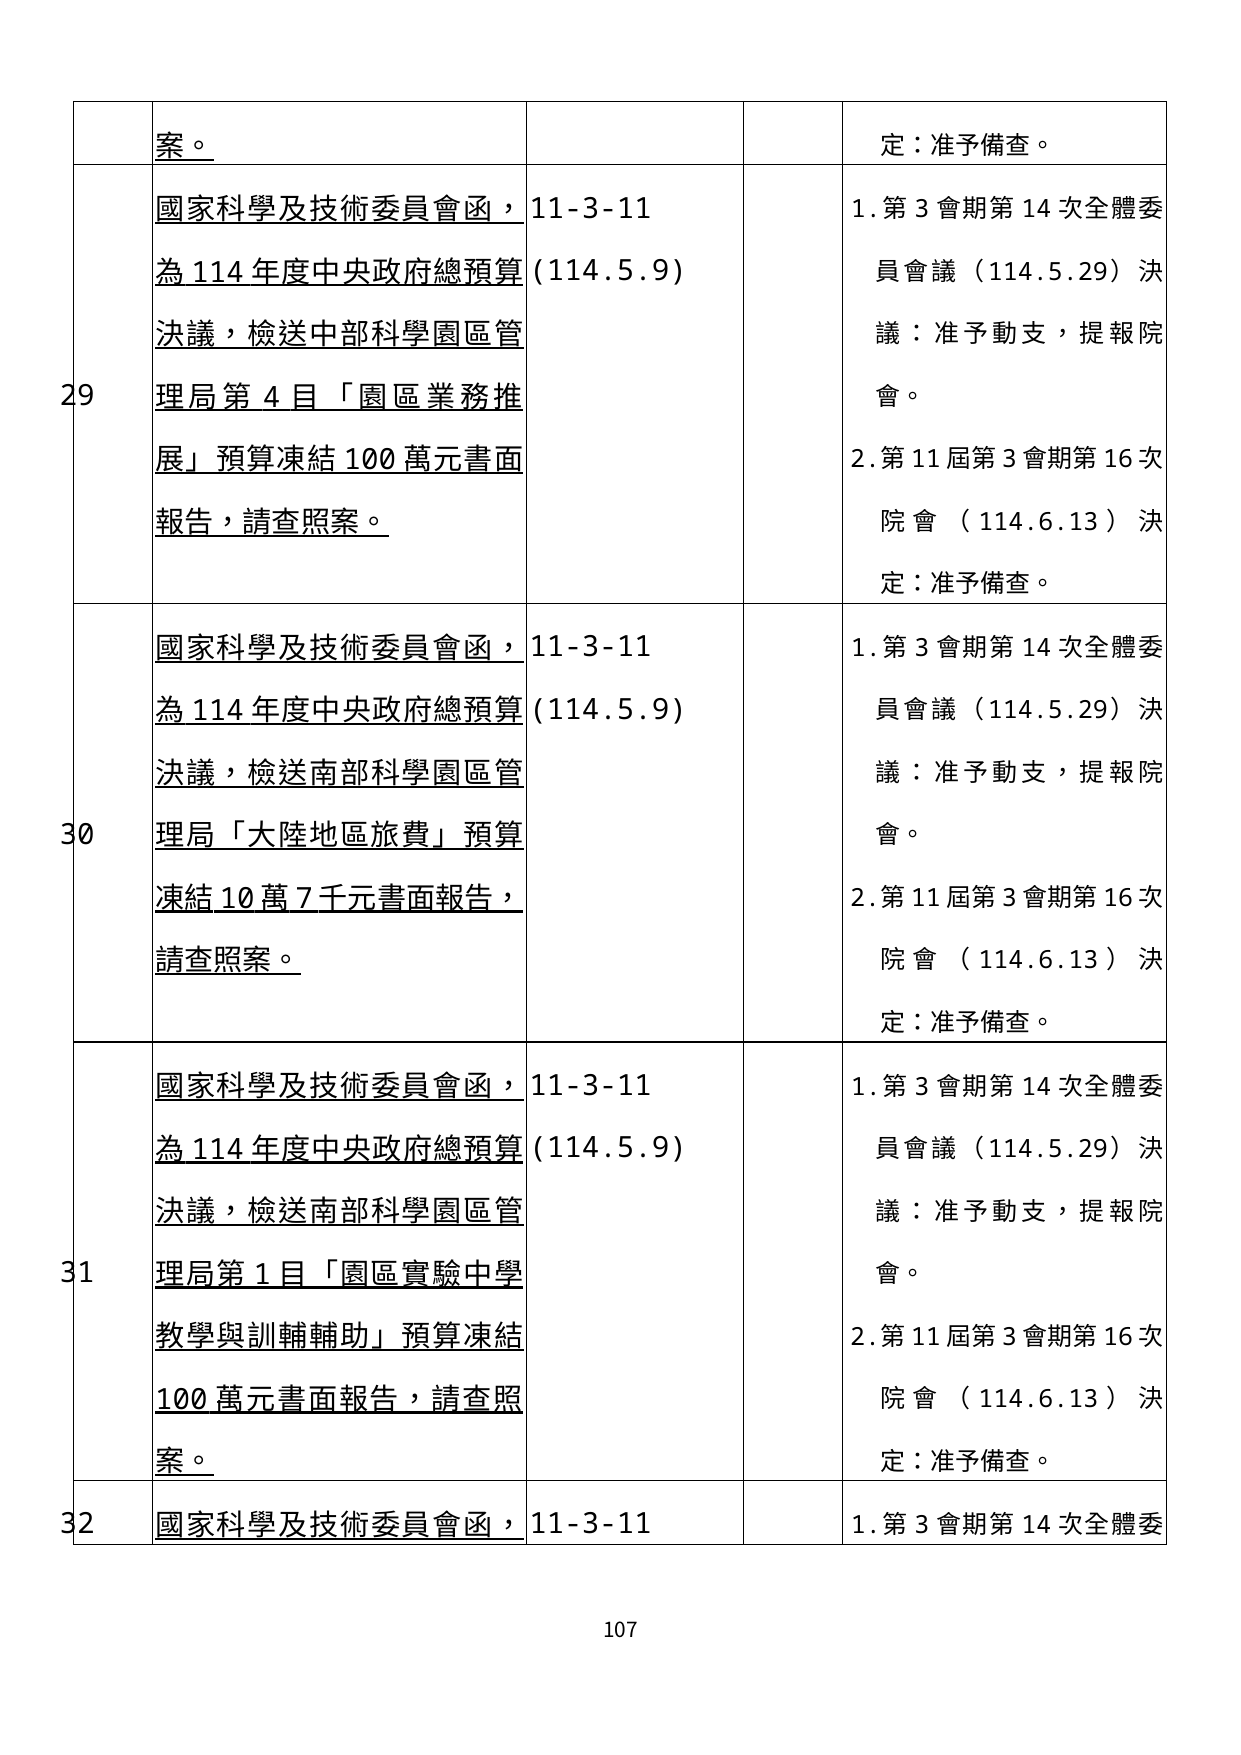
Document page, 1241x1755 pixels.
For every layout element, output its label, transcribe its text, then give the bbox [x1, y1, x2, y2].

table_cell [527, 102, 743, 164]
table_cell 11-3-11 [527, 1481, 743, 1543]
table_cell 1.第3會期第14次全體委員會議（114.5.29）決議：准予動支，提報院會。 2.第11屆第3會期第16次院會（114.6.13）決定：准予備查。 [843, 604, 1166, 1041]
table_cell 1.第3會期第14次全體委員會議（114.5.29）決議：准予動支，提報院會。 2.第11屆第3會期第16次院會（114.6.13）決定：准予備查。 [843, 165, 1166, 603]
table_cell 國家科學及技術委員會函，為114年度中央政府總預算決議，檢送南部科學園區管理局第1目「園區實驗中學教學與訓輔輔助」預算凍結100萬元書面報告，請查照案。 [153, 1043, 526, 1480]
table_cell 國家科學及技術委員會函，為114年度中央政府總預算決議，檢送南部科學園區管理局「大陸地區旅費」預算凍結10萬7千元書面報告，請查照案。 [153, 604, 526, 1041]
table_cell 案。 [153, 102, 526, 164]
table_cell [744, 165, 842, 603]
table_cell 11-3-11 (114.5.9) [527, 1043, 743, 1480]
table_cell 國家科學及技術委員會函， [153, 1481, 526, 1543]
table_cell [74, 604, 152, 1041]
table_cell 1.第3會期第14次全體委員會議（114.5.29）決議：准予動支，提報院會。 2.第11屆第3會期第16次院會（114.6.13）決定：准予備查。 [843, 1043, 1166, 1480]
table_cell 11-3-11 (114.5.9) [527, 604, 743, 1041]
table_cell [74, 1481, 152, 1543]
table_cell 國家科學及技術委員會函，為114年度中央政府總預算決議，檢送中部科學園區管理局第4目「園區業務推展」預算凍結100萬元書面報告，請查照案。 [153, 165, 526, 603]
table_cell [744, 604, 842, 1041]
table_cell [74, 165, 152, 603]
table_cell 定：准予備查。 [843, 102, 1166, 164]
table_cell [744, 102, 842, 164]
table_cell 11-3-11 (114.5.9) [527, 165, 743, 603]
table_cell 1.第3會期第14次全體委 [843, 1481, 1166, 1543]
table_cell [744, 1043, 842, 1480]
table_cell [74, 1043, 152, 1480]
table_cell [744, 1481, 842, 1543]
table_cell [74, 102, 152, 164]
